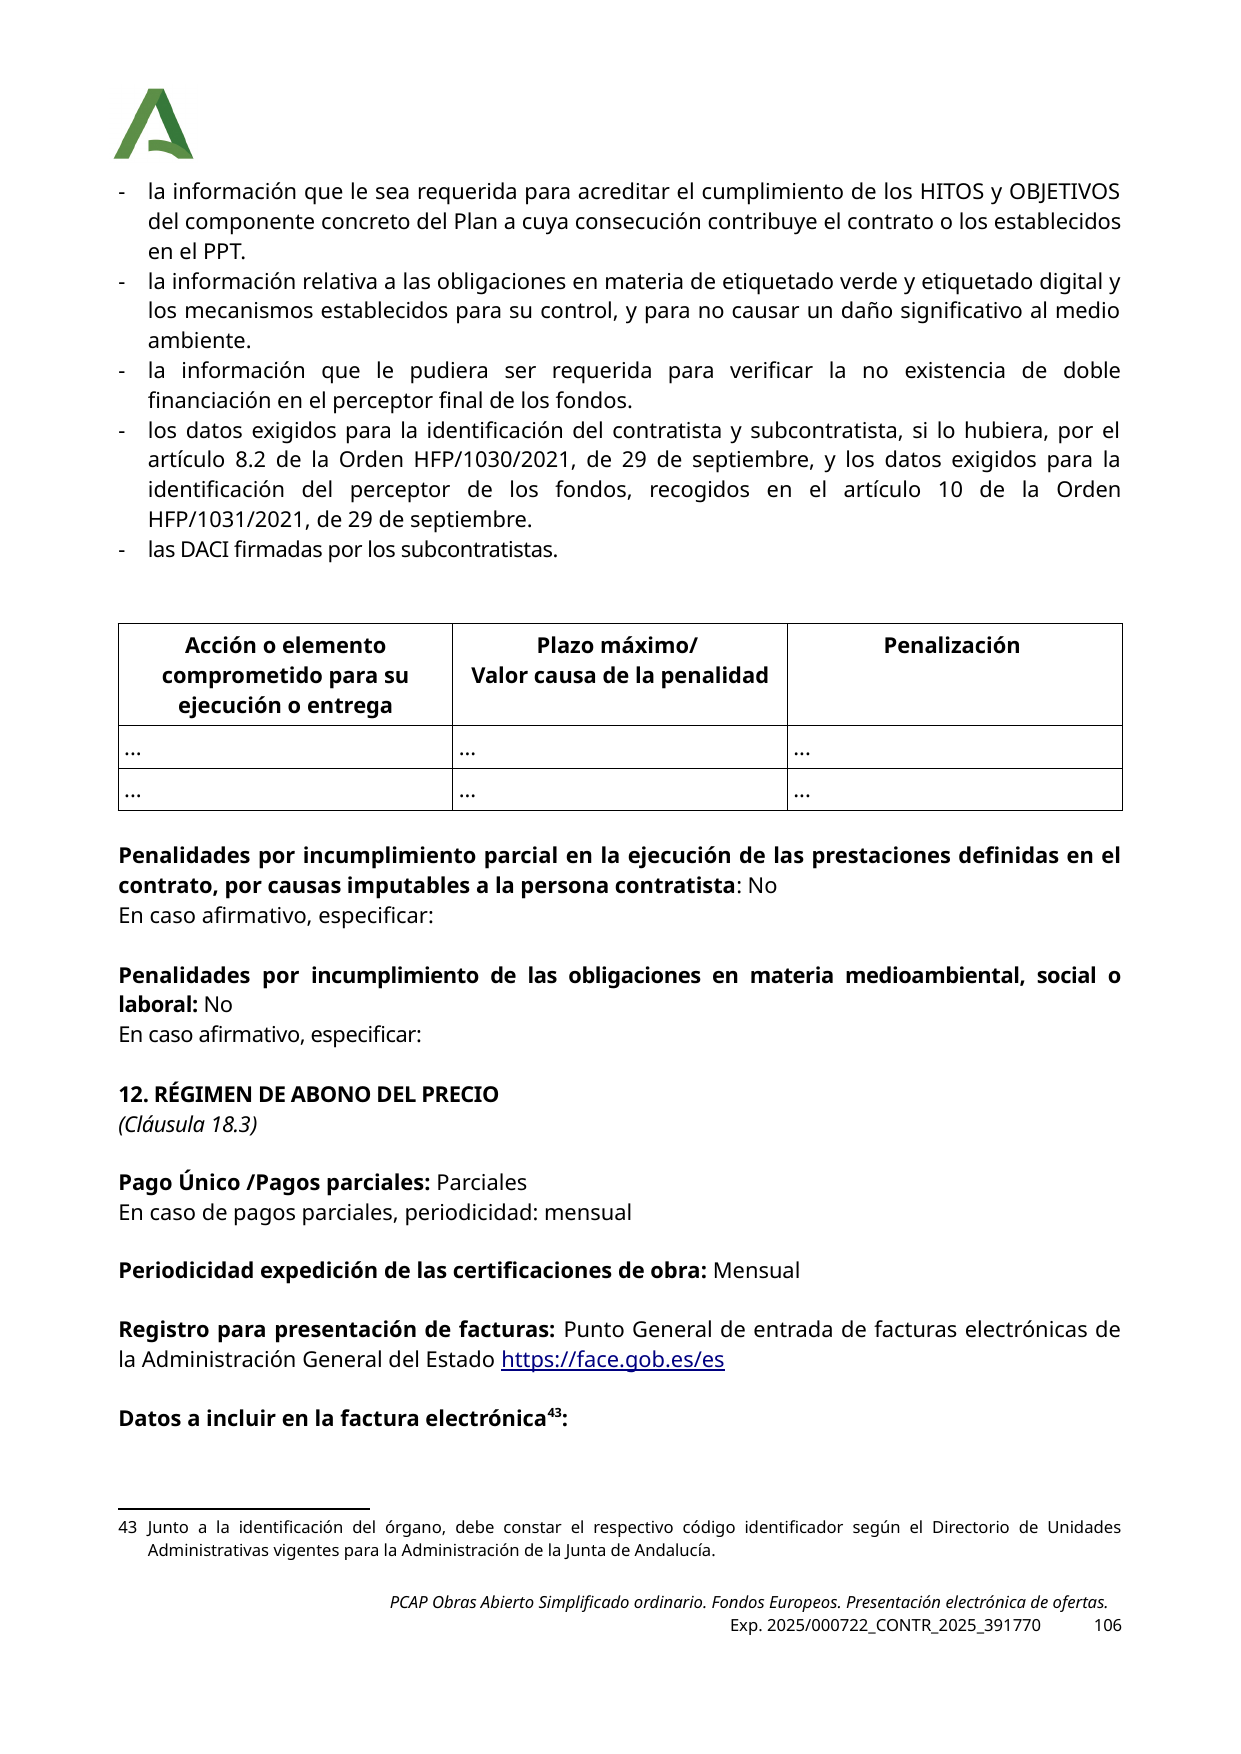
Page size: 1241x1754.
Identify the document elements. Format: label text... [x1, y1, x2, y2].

text Penalidades por incumplimiento de las obligaciones en materia medioambiental, social o laboral: No [118, 960, 1122, 1019]
picture [109, 84, 198, 163]
text (Cláusula 18.3) [118, 1109, 1122, 1138]
table_cell ... [119, 726, 452, 767]
table_cell ... [788, 726, 1122, 767]
text - la información que le pudiera ser requerida para verificar la no existencia de doble financiación en el perceptor final de los fondos. [118, 355, 1122, 415]
table_cell ... [453, 769, 787, 810]
text En caso de pagos parciales, periodicidad: mensual [118, 1197, 1122, 1227]
table_cell ... [119, 769, 452, 810]
text Registro para presentación de facturas: Punto General de entrada de facturas electrónicas de la Administración General del Estado https://face.gob.es/es [118, 1314, 1122, 1374]
text Datos a incluir en la factura electrónica: [118, 1403, 1122, 1433]
table_header Acción o elemento comprometido para su ejecución o entrega [119, 624, 452, 725]
text - los datos exigidos para la identificación del contratista y subcontratista, si lo hubiera, por el artículo 8.2 de la Orden HFP/1030/2021, de 29 de septiembre, y los datos exigidos para la identificación del perceptor de los fondos, recogidos en el artículo 10 de la Orden HFP/1031/2021, de 29 de septiembre. [118, 415, 1122, 534]
text Periodicidad expedición de las certificaciones de obra: Mensual [118, 1256, 1122, 1285]
table_header Penalización [788, 624, 1122, 725]
text - las DACI firmadas por los subcontratistas. [118, 534, 1122, 564]
text Pago Único /Pagos parciales: Parciales [118, 1167, 1122, 1197]
table_cell ... [788, 769, 1122, 810]
text - la información que le sea requerida para acreditar el cumplimiento de los HITOS y OBJETIVOS del componente concreto del Plan a cuya consecución contribuye el contrato o los establecidos en el PPT. [118, 176, 1122, 266]
text 12. RÉGIMEN DE ABONO DEL PRECIO [118, 1079, 1122, 1109]
text En caso afirmativo, especificar: [118, 900, 1122, 930]
text En caso afirmativo, especificar: [118, 1019, 1122, 1049]
table_cell ... [453, 726, 787, 767]
text - la información relativa a las obligaciones en materia de etiquetado verde y etiquetado digital y los mecanismos establecidos para su control, y para no causar un daño significativo al medio ambiente. [118, 266, 1122, 355]
table_header Plazo máximo/ Valor causa de la penalidad [453, 624, 787, 725]
text Penalidades por incumplimiento parcial en la ejecución de las prestaciones definidas en el contrato, por causas imputables a la persona contratista: No [118, 841, 1122, 900]
text Junto a la identificación del órgano, debe constar el respectivo código identificador según el Directorio de Unidades Administrativas vigentes para la Administración de la Junta de Andalucía. [118, 1516, 1122, 1561]
